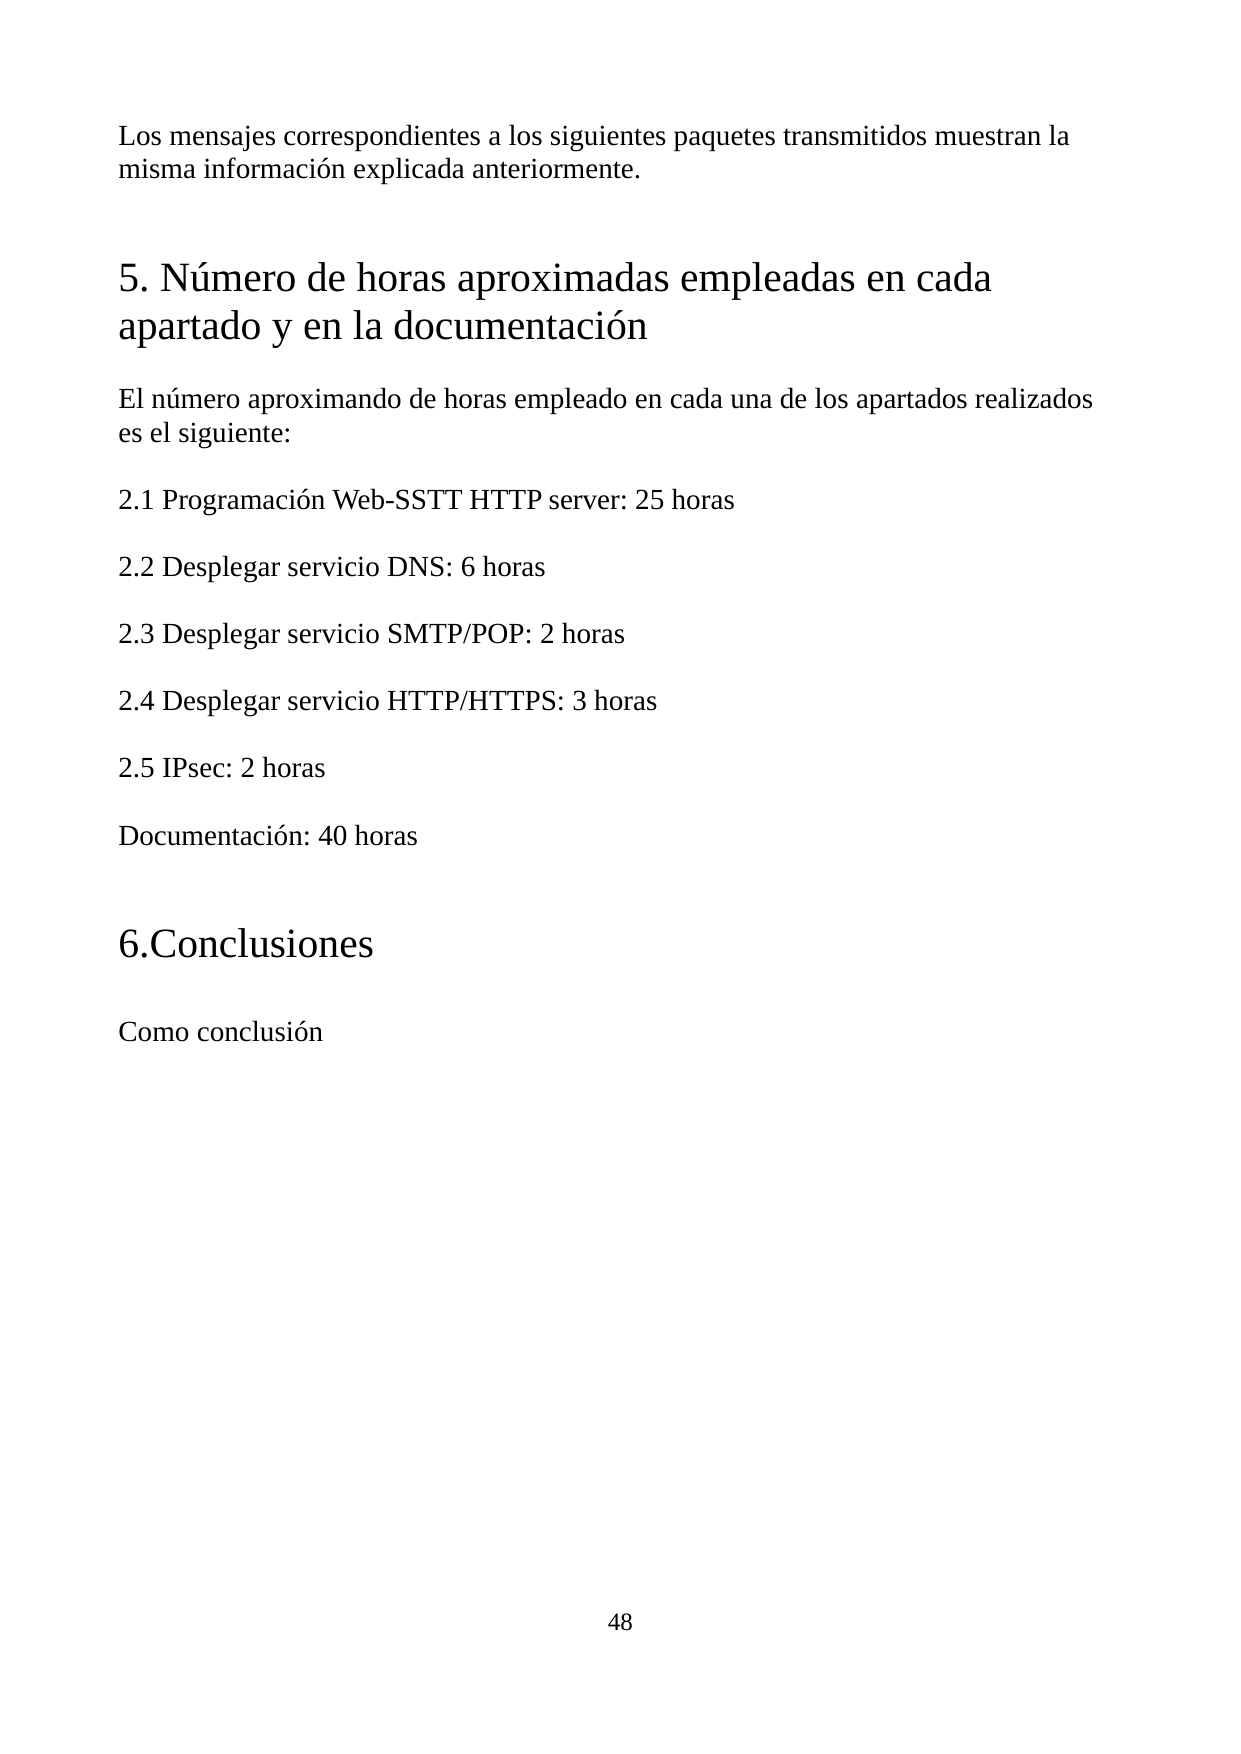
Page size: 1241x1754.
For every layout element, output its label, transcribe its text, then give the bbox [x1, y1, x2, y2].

text Documentación: 40 horas [118, 818, 1122, 851]
text 6.Conclusiones [118, 918, 1122, 966]
text 2.3 Desplegar servicio SMTP/POP: 2 horas [118, 616, 1122, 650]
text El número aproximando de horas empleado en cada una de los apartados realizados es el siguiente: [118, 382, 1122, 449]
text 2.4 Desplegar servicio HTTP/HTTPS: 3 horas [118, 683, 1122, 717]
text 2.2 Desplegar servicio DNS: 6 horas [118, 549, 1122, 583]
text Como conclusión [118, 1014, 1122, 1048]
text 2.1 Programación Web-SSTT HTTP server: 25 horas [118, 482, 1122, 516]
text 2.5 IPsec: 2 horas [118, 751, 1122, 784]
text Los mensajes correspondientes a los siguientes paquetes transmitidos muestran la misma información explicada anteriormente. [118, 118, 1122, 185]
text 5. Número de horas aproximadas empleadas en cada apartado y en la documentación [118, 252, 1122, 348]
